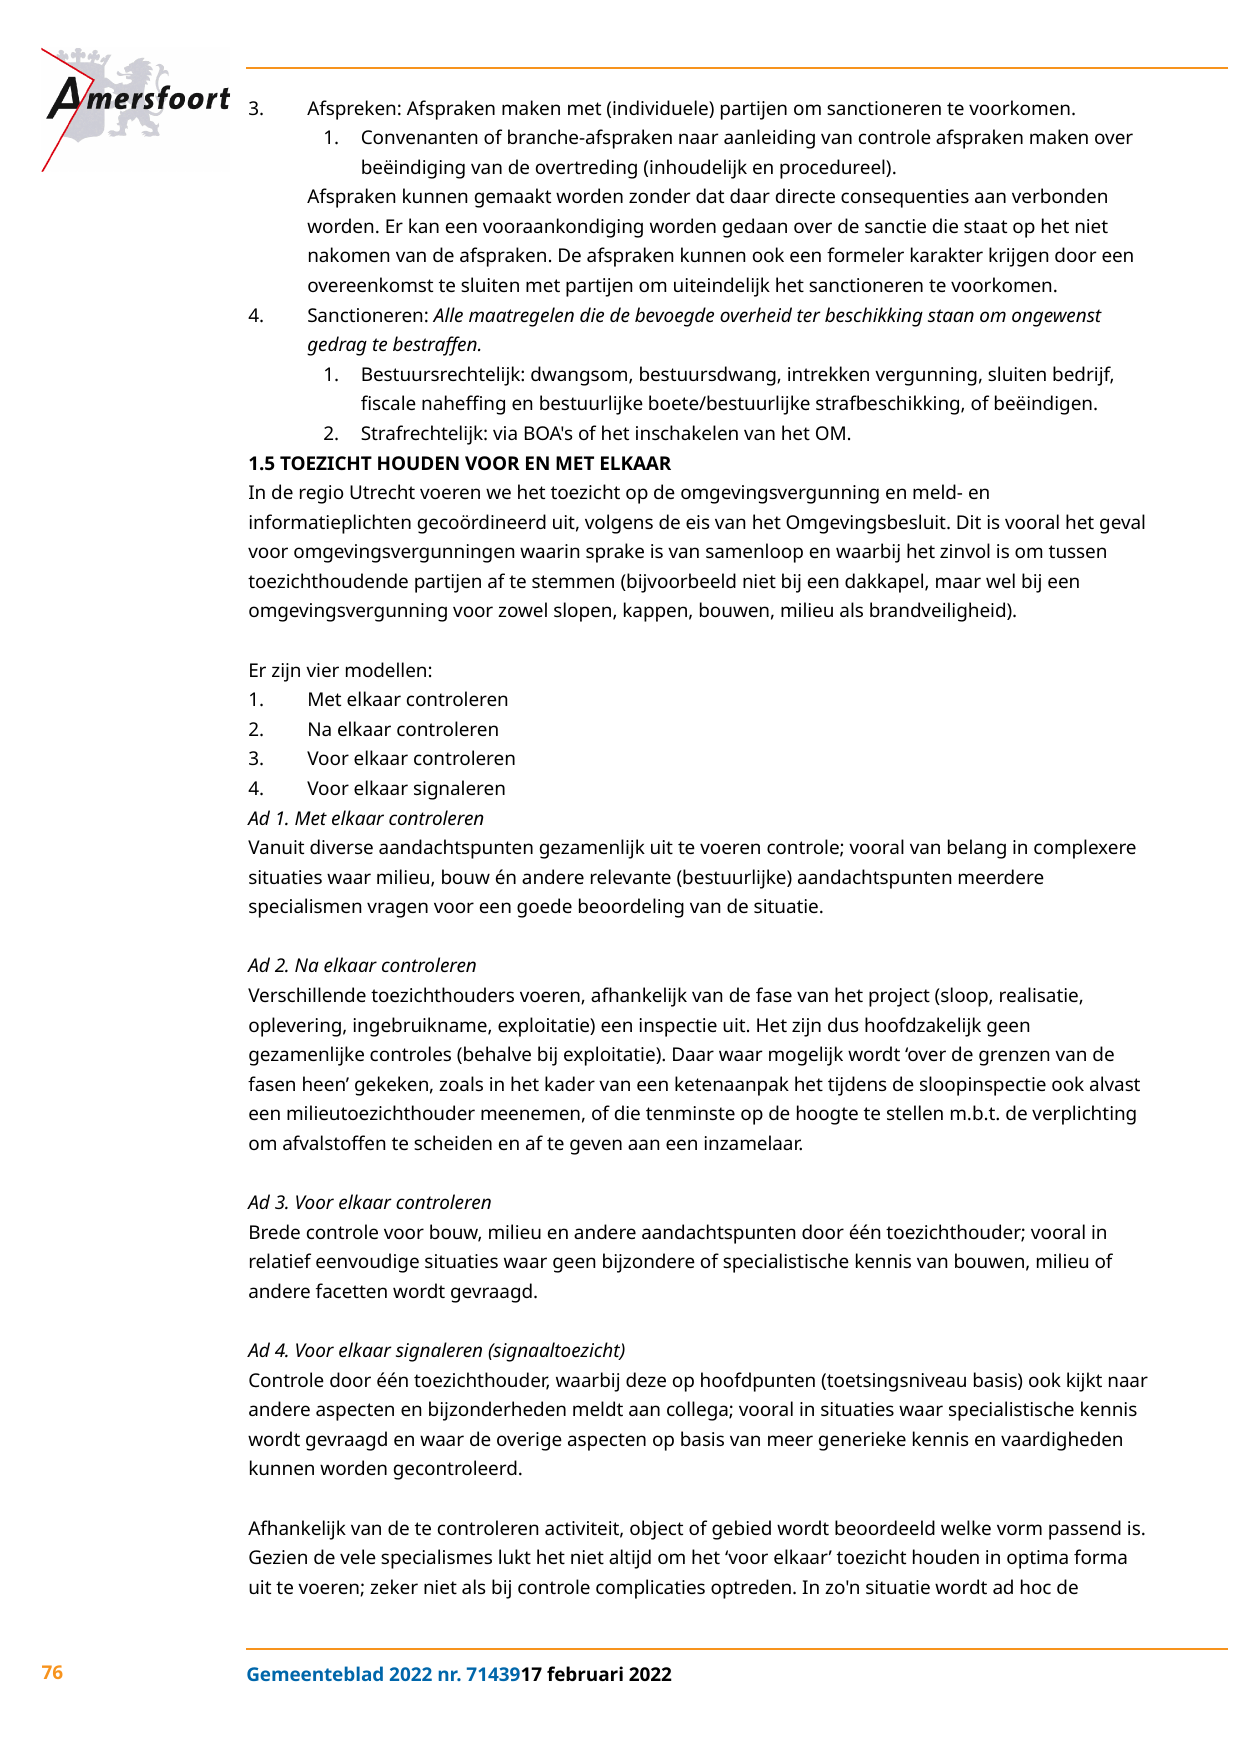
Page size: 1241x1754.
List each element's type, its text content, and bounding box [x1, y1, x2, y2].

list Voor elkaar signaleren [248, 775, 1152, 801]
text Ad 1. Met elkaar controleren [248, 805, 1152, 831]
list Voor elkaar controleren [248, 746, 1152, 771]
list Afspreken: Afspraken maken met (individuele) partijen om sanctioneren te voorkomen. [248, 95, 1152, 121]
list Afspraken kunnen gemaakt worden zonder dat daar directe consequenties aan verbonden worden. Er kan een vooraankondiging worden gedaan over de sanctie die staat op het niet nakomen van de afspraken. De afspraken kunnen ook een formeler karakter krijgen door een overeenkomst te sluiten met partijen om uiteindelijk het sanctioneren te voorkomen. [248, 183, 1152, 298]
text Controle door één toezichthouder, waarbij deze op hoofdpunten (toetsingsniveau basis) ook kijkt naar andere aspecten en bijzonderheden meldt aan collega; vooral in situaties waar specialistische kennis wordt gevraagd en waar de overige aspecten op basis van meer generieke kennis en vaardigheden kunnen worden gecontroleerd. [248, 1367, 1152, 1481]
list Convenanten of branche-afspraken naar aanleiding van controle afspraken maken over beëindiging van de overtreding (inhoudelijk en procedureel). [323, 124, 1152, 180]
text In de regio Utrecht voeren we het toezicht op de omgevingsvergunning en meld- en informatieplichten gecoördineerd uit, volgens de eis van het Omgevingsbesluit. Dit is vooral het geval voor omgevingsvergunningen waarin sprake is van samenloop en waarbij het zinvol is om tussen toezichthoudende partijen af te stemmen (bijvoorbeeld niet bij een dakkapel, maar wel bij een omgevingsvergunning voor zowel slopen, kappen, bouwen, milieu als brandveiligheid). [248, 479, 1152, 623]
list Sanctioneren: Alle maatregelen die de bevoegde overheid ter beschikking staan om ongewenst gedrag te bestraffen. [248, 302, 1152, 357]
list Bestuursrechtelijk: dwangsom, bestuursdwang, intrekken vergunning, sluiten bedrijf, fiscale naheffing en bestuurlijke boete/bestuurlijke strafbeschikking, of beëindigen. [323, 361, 1152, 416]
text Er zijn vier modellen: [248, 657, 1152, 683]
text 1.5 TOEZICHT HOUDEN VOOR EN MET ELKAAR [248, 450, 1152, 476]
text Verschillende toezichthouders voeren, afhankelijk van de fase van het project (sloop, realisatie, oplevering, ingebruikname, exploitatie) een inspectie uit. Het zijn dus hoofdzakelijk geen gezamenlijke controles (behalve bij exploitatie). Daar waar mogelijk wordt ‘over de grenzen van de fasen heen’ gekeken, zoals in het kader van een ketenaanpak het tijdens de sloopinspectie ook alvast een milieutoezichthouder meenemen, of die tenminste op de hoogte te stellen m.b.t. de verplichting om afvalstoffen te scheiden en af te geven aan een inzamelaar. [248, 982, 1152, 1156]
text Brede controle voor bouw, milieu en andere aandachtspunten door één toezichthouder; vooral in relatief eenvoudige situaties waar geen bijzondere of specialistische kennis van bouwen, milieu of andere facetten wordt gevraagd. [248, 1219, 1152, 1304]
text Ad 3. Voor elkaar controleren [248, 1189, 1152, 1215]
list Met elkaar controleren [248, 686, 1152, 712]
list Strafrechtelijk: via BOA's of het inschakelen van het OM. [323, 420, 1152, 446]
text Ad 2. Na elkaar controleren [248, 953, 1152, 978]
text Afhankelijk van de te controleren activiteit, object of gebied wordt beoordeeld welke vorm passend is. Gezien de vele specialismes lukt het niet altijd om het ‘voor elkaar’ toezicht houden in optima forma uit te voeren; zeker niet als bij controle complicaties optreden. In zo'n situatie wordt ad hoc de [248, 1515, 1152, 1600]
list Na elkaar controleren [248, 716, 1152, 742]
text Ad 4. Voor elkaar signaleren (signaaltoezicht) [248, 1337, 1152, 1363]
picture [41, 47, 231, 172]
text Vanuit diverse aandachtspunten gezamenlijk uit te voeren controle; vooral van belang in complexere situaties waar milieu, bouw én andere relevante (bestuurlijke) aandachtspunten meerdere specialismen vragen voor een goede beoordeling van de situatie. [248, 834, 1152, 919]
